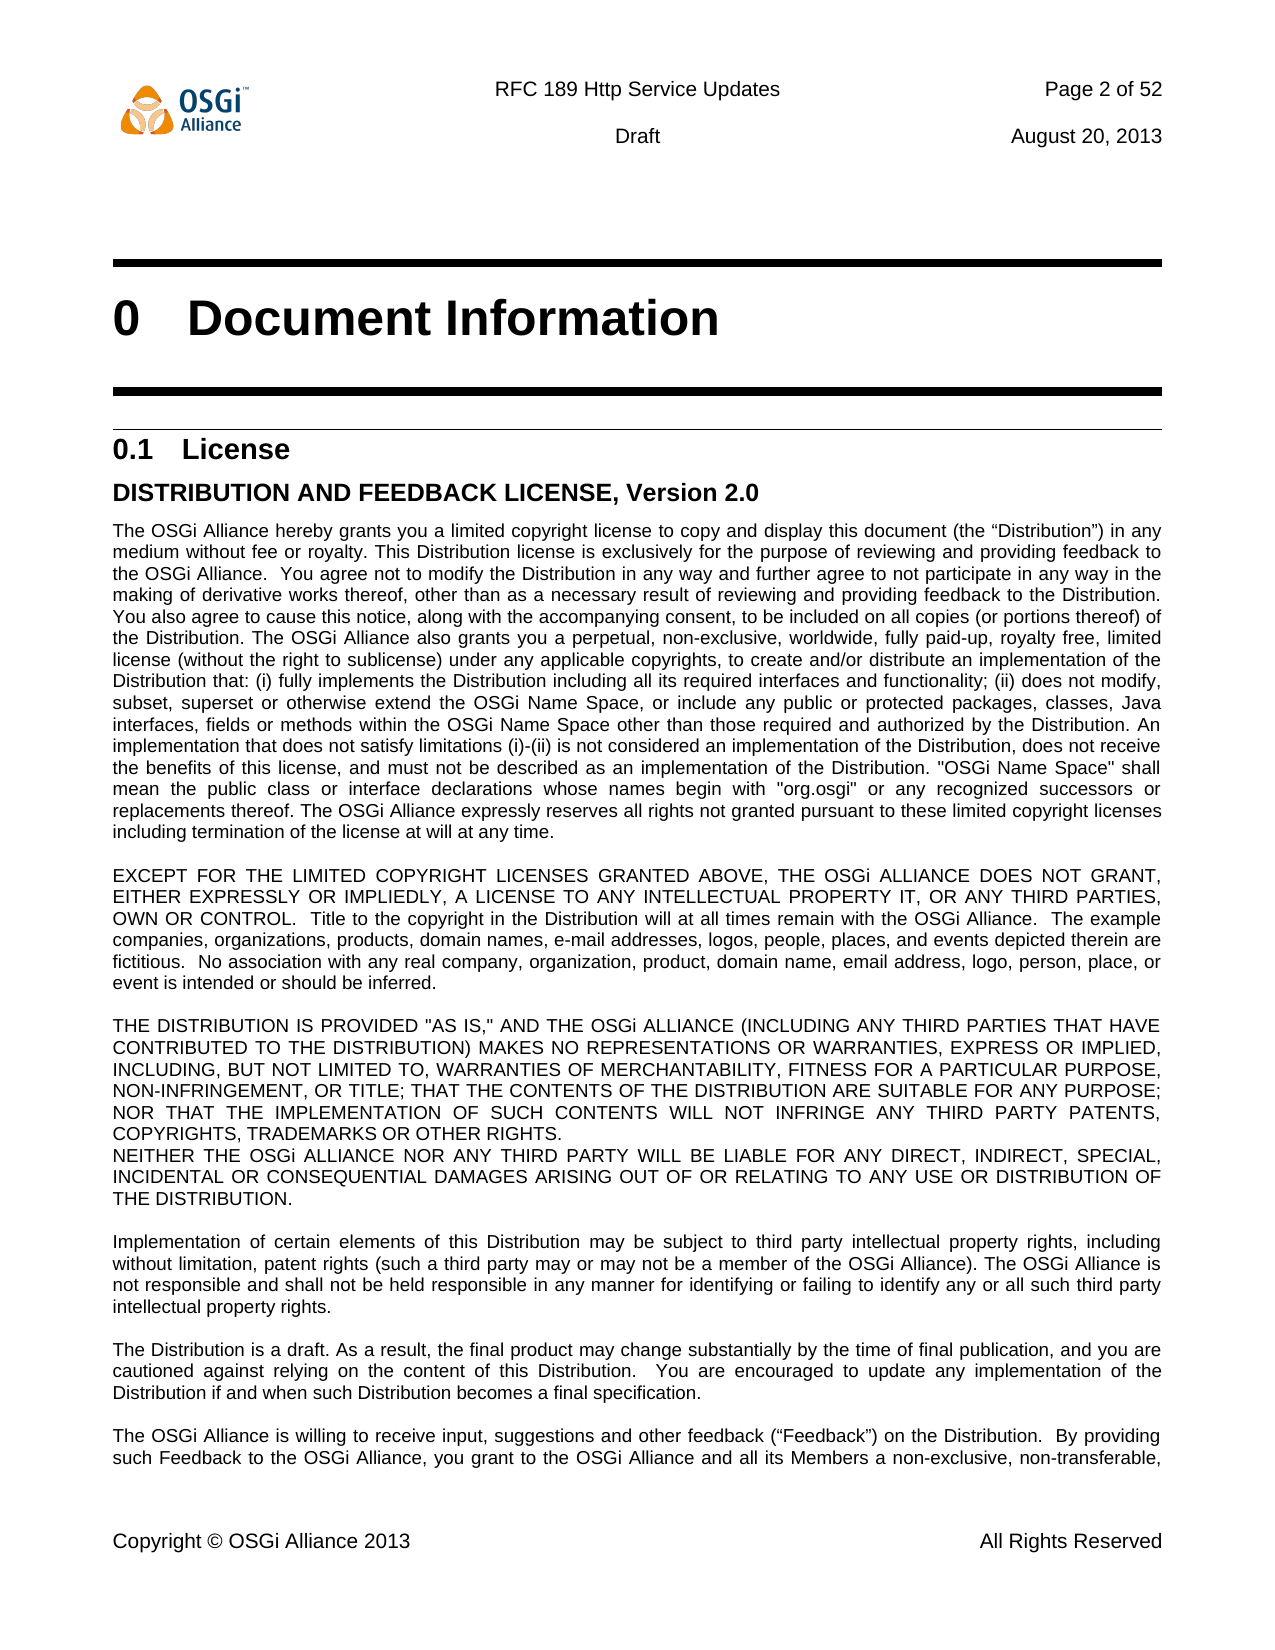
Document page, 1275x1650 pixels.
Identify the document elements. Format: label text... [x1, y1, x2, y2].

text Implementation of certain elements of this Distribution may be subject to third party intellectual property rights, including without limitation, patent rights (such a third party may or may not be a member of the OSGi Alliance). The OSGi Alliance is not responsible and shall not be held responsible in any manner for identifying or failing to identify any or all such third party intellectual property rights. [112, 1231, 1162, 1317]
text THE DISTRIBUTION IS PROVIDED "AS IS," AND THE OSGi ALLIANCE (INCLUDING ANY THIRD PARTIES THAT HAVE CONTRIBUTED TO THE DISTRIBUTION) MAKES NO REPRESENTATIONS OR WARRANTIES, EXPRESS OR IMPLIED, INCLUDING, BUT NOT LIMITED TO, WARRANTIES OF MERCHANTABILITY, FITNESS FOR A PARTICULAR PURPOSE, NON-INFRINGEMENT, OR TITLE; THAT THE CONTENTS OF THE DISTRIBUTION ARE SUITABLE FOR ANY PURPOSE; NOR THAT THE IMPLEMENTATION OF SUCH CONTENTS WILL NOT INFRINGE ANY THIRD PARTY PATENTS, COPYRIGHTS, TRADEMARKS OR OTHER RIGHTS. [112, 1015, 1162, 1145]
text EXCEPT FOR THE LIMITED COPYRIGHT LICENSES GRANTED ABOVE, THE OSGi ALLIANCE DOES NOT GRANT, EITHER EXPRESSLY OR IMPLIEDLY, A LICENSE TO ANY INTELLECTUAL PROPERTY IT, OR ANY THIRD PARTIES, OWN OR CONTROL. Title to the copyright in the Distribution will at all times remain with the OSGi Alliance. The example companies, organizations, products, domain names, e-mail addresses, logos, people, places, and events depicted therein are fictitious. No association with any real company, organization, product, domain name, email address, logo, person, place, or event is intended or should be inferred. [112, 864, 1162, 994]
text DISTRIBUTION AND FEEDBACK LICENSE, Version 2.0 [112, 478, 1162, 507]
subtitle License [112, 430, 1162, 466]
text The OSGi Alliance is willing to receive input, suggestions and other feedback (“Feedback”) on the Distribution. By providing such Feedback to the OSGi Alliance, you grant to the OSGi Alliance and all its Members a non-exclusive, non-transferable, [112, 1425, 1162, 1468]
text NEITHER THE OSGi ALLIANCE NOR ANY THIRD PARTY WILL BE LIABLE FOR ANY DIRECT, INDIRECT, SPECIAL, INCIDENTAL OR CONSEQUENTIAL DAMAGES ARISING OUT OF OR RELATING TO ANY USE OR DISTRIBUTION OF THE DISTRIBUTION. [112, 1145, 1162, 1209]
subtitle Document Information [112, 260, 1162, 396]
text The OSGi Alliance hereby grants you a limited copyright license to copy and display this document (the “Distribution”) in any medium without fee or royalty. This Distribution license is exclusively for the purpose of reviewing and providing feedback to the OSGi Alliance. You agree not to modify the Distribution in any way and further agree to not participate in any way in the making of derivative works thereof, other than as a necessary result of reviewing and providing feedback to the Distribution. You also agree to cause this notice, along with the accompanying consent, to be included on all copies (or portions thereof) of the Distribution. The OSGi Alliance also grants you a perpetual, non-exclusive, worldwide, fully paid-up, royalty free, limited license (without the right to sublicense) under any applicable copyrights, to create and/or distribute an implementation of the Distribution that: (i) fully implements the Distribution including all its required interfaces and functionality; (ii) does not modify, subset, superset or otherwise extend the OSGi Name Space, or include any public or protected packages, classes, Java interfaces, fields or methods within the OSGi Name Space other than those required and authorized by the Distribution. An implementation that does not satisfy limitations (i)-(ii) is not considered an implementation of the Distribution, does not receive the benefits of this license, and must not be described as an implementation of the Distribution. "OSGi Name Space" shall mean the public class or interface declarations whose names begin with "org.osgi" or any recognized successors or replacements thereof. The OSGi Alliance expressly reserves all rights not granted pursuant to these limited copyright licenses including termination of the license at will at any time. [112, 519, 1162, 843]
picture [113, 78, 257, 142]
text The Distribution is a draft. As a result, the final product may change substantially by the time of final publication, and you are cautioned against relying on the content of this Distribution. You are encouraged to update any implementation of the Distribution if and when such Distribution becomes a final specification. [112, 1339, 1162, 1403]
